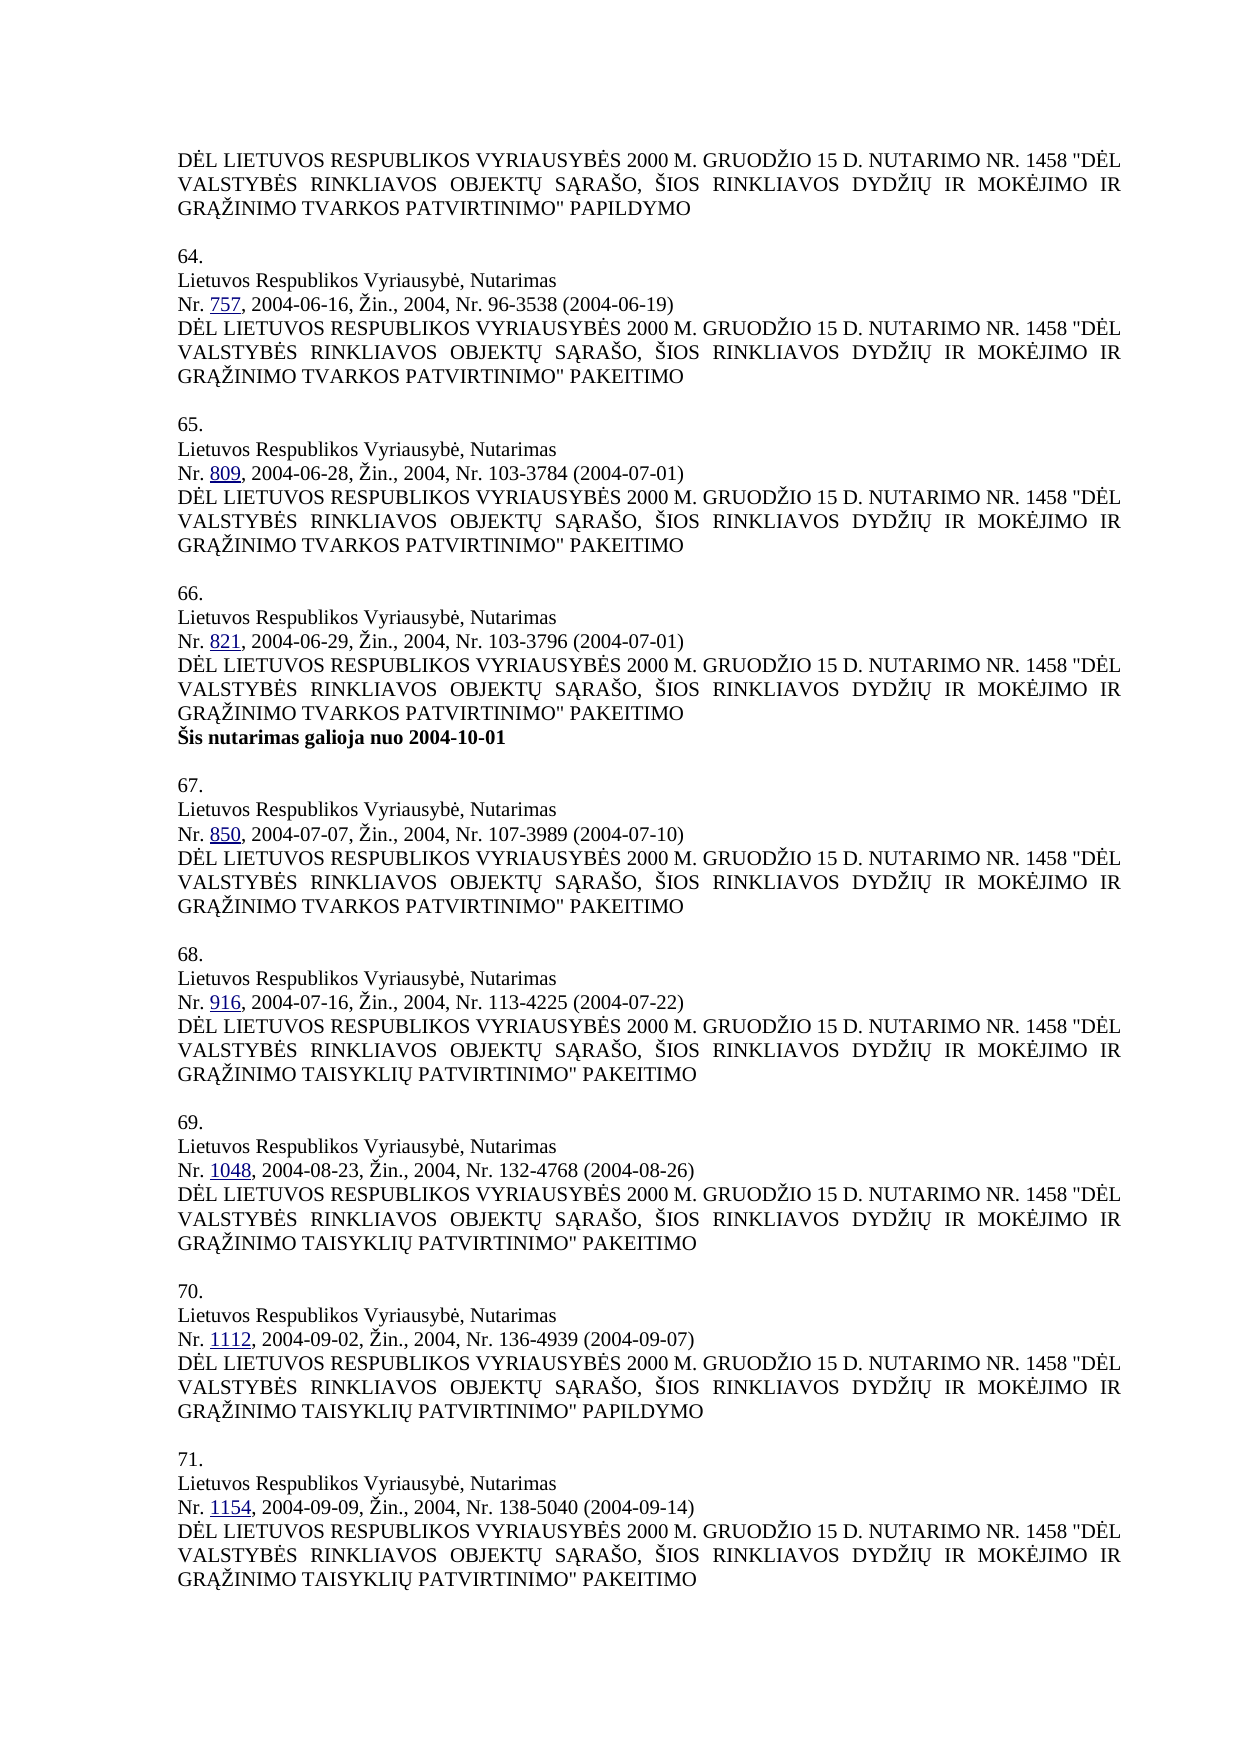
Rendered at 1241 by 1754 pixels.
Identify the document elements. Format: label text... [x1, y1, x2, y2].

text Lietuvos Respublikos Vyriausybė, Nutarimas [177, 1303, 1122, 1327]
text 70. [177, 1279, 1122, 1303]
text 64. [177, 244, 1122, 268]
text 65. [177, 412, 1122, 436]
text Nr. 821, 2004-06-29, Žin., 2004, Nr. 103-3796 (2004-07-01) [177, 629, 1122, 653]
text Nr. 1112, 2004-09-02, Žin., 2004, Nr. 136-4939 (2004-09-07) [177, 1327, 1122, 1351]
text DĖL LIETUVOS RESPUBLIKOS VYRIAUSYBĖS 2000 M. GRUODŽIO 15 D. NUTARIMO NR. 1458 "DĖL VALSTYBĖS RINKLIAVOS OBJEKTŲ SĄRAŠO, ŠIOS RINKLIAVOS DYDŽIŲ IR MOKĖJIMO IR GRĄŽINIMO TVARKOS PATVIRTINIMO" PAKEITIMO [177, 316, 1122, 388]
text 71. [177, 1447, 1122, 1471]
text Nr. 809, 2004-06-28, Žin., 2004, Nr. 103-3784 (2004-07-01) [177, 461, 1122, 484]
text Lietuvos Respublikos Vyriausybė, Nutarimas [177, 268, 1122, 292]
text DĖL LIETUVOS RESPUBLIKOS VYRIAUSYBĖS 2000 M. GRUODŽIO 15 D. NUTARIMO NR. 1458 "DĖL VALSTYBĖS RINKLIAVOS OBJEKTŲ SĄRAŠO, ŠIOS RINKLIAVOS DYDŽIŲ IR MOKĖJIMO IR GRĄŽINIMO TVARKOS PATVIRTINIMO" PAPILDYMO [177, 148, 1122, 220]
text Nr. 1048, 2004-08-23, Žin., 2004, Nr. 132-4768 (2004-08-26) [177, 1158, 1122, 1182]
text 68. [177, 942, 1122, 966]
text Lietuvos Respublikos Vyriausybė, Nutarimas [177, 797, 1122, 821]
text DĖL LIETUVOS RESPUBLIKOS VYRIAUSYBĖS 2000 M. GRUODŽIO 15 D. NUTARIMO NR. 1458 "DĖL VALSTYBĖS RINKLIAVOS OBJEKTŲ SĄRAŠO, ŠIOS RINKLIAVOS DYDŽIŲ IR MOKĖJIMO IR GRĄŽINIMO TVARKOS PATVIRTINIMO" PAKEITIMO [177, 484, 1122, 557]
text DĖL LIETUVOS RESPUBLIKOS VYRIAUSYBĖS 2000 M. GRUODŽIO 15 D. NUTARIMO NR. 1458 "DĖL VALSTYBĖS RINKLIAVOS OBJEKTŲ SĄRAŠO, ŠIOS RINKLIAVOS DYDŽIŲ IR MOKĖJIMO IR GRĄŽINIMO TVARKOS PATVIRTINIMO" PAKEITIMO [177, 653, 1122, 725]
text Nr. 916, 2004-07-16, Žin., 2004, Nr. 113-4225 (2004-07-22) [177, 990, 1122, 1014]
text Šis nutarimas galioja nuo 2004-10-01 [177, 725, 1122, 749]
text Lietuvos Respublikos Vyriausybė, Nutarimas [177, 966, 1122, 990]
text DĖL LIETUVOS RESPUBLIKOS VYRIAUSYBĖS 2000 M. GRUODŽIO 15 D. NUTARIMO NR. 1458 "DĖL VALSTYBĖS RINKLIAVOS OBJEKTŲ SĄRAŠO, ŠIOS RINKLIAVOS DYDŽIŲ IR MOKĖJIMO IR GRĄŽINIMO TAISYKLIŲ PATVIRTINIMO" PAKEITIMO [177, 1014, 1122, 1086]
text Lietuvos Respublikos Vyriausybė, Nutarimas [177, 436, 1122, 461]
text Lietuvos Respublikos Vyriausybė, Nutarimas [177, 1134, 1122, 1158]
text DĖL LIETUVOS RESPUBLIKOS VYRIAUSYBĖS 2000 M. GRUODŽIO 15 D. NUTARIMO NR. 1458 "DĖL VALSTYBĖS RINKLIAVOS OBJEKTŲ SĄRAŠO, ŠIOS RINKLIAVOS DYDŽIŲ IR MOKĖJIMO IR GRĄŽINIMO TAISYKLIŲ PATVIRTINIMO" PAKEITIMO [177, 1519, 1122, 1591]
text 67. [177, 773, 1122, 797]
text DĖL LIETUVOS RESPUBLIKOS VYRIAUSYBĖS 2000 M. GRUODŽIO 15 D. NUTARIMO NR. 1458 "DĖL VALSTYBĖS RINKLIAVOS OBJEKTŲ SĄRAŠO, ŠIOS RINKLIAVOS DYDŽIŲ IR MOKĖJIMO IR GRĄŽINIMO TVARKOS PATVIRTINIMO" PAKEITIMO [177, 846, 1122, 918]
text 69. [177, 1110, 1122, 1134]
text DĖL LIETUVOS RESPUBLIKOS VYRIAUSYBĖS 2000 M. GRUODŽIO 15 D. NUTARIMO NR. 1458 "DĖL VALSTYBĖS RINKLIAVOS OBJEKTŲ SĄRAŠO, ŠIOS RINKLIAVOS DYDŽIŲ IR MOKĖJIMO IR GRĄŽINIMO TAISYKLIŲ PATVIRTINIMO" PAKEITIMO [177, 1182, 1122, 1254]
text 66. [177, 581, 1122, 605]
text DĖL LIETUVOS RESPUBLIKOS VYRIAUSYBĖS 2000 M. GRUODŽIO 15 D. NUTARIMO NR. 1458 "DĖL VALSTYBĖS RINKLIAVOS OBJEKTŲ SĄRAŠO, ŠIOS RINKLIAVOS DYDŽIŲ IR MOKĖJIMO IR GRĄŽINIMO TAISYKLIŲ PATVIRTINIMO" PAPILDYMO [177, 1351, 1122, 1423]
text Lietuvos Respublikos Vyriausybė, Nutarimas [177, 1471, 1122, 1495]
text Nr. 850, 2004-07-07, Žin., 2004, Nr. 107-3989 (2004-07-10) [177, 821, 1122, 846]
text Nr. 1154, 2004-09-09, Žin., 2004, Nr. 138-5040 (2004-09-14) [177, 1495, 1122, 1519]
text Nr. 757, 2004-06-16, Žin., 2004, Nr. 96-3538 (2004-06-19) [177, 292, 1122, 316]
text Lietuvos Respublikos Vyriausybė, Nutarimas [177, 605, 1122, 629]
